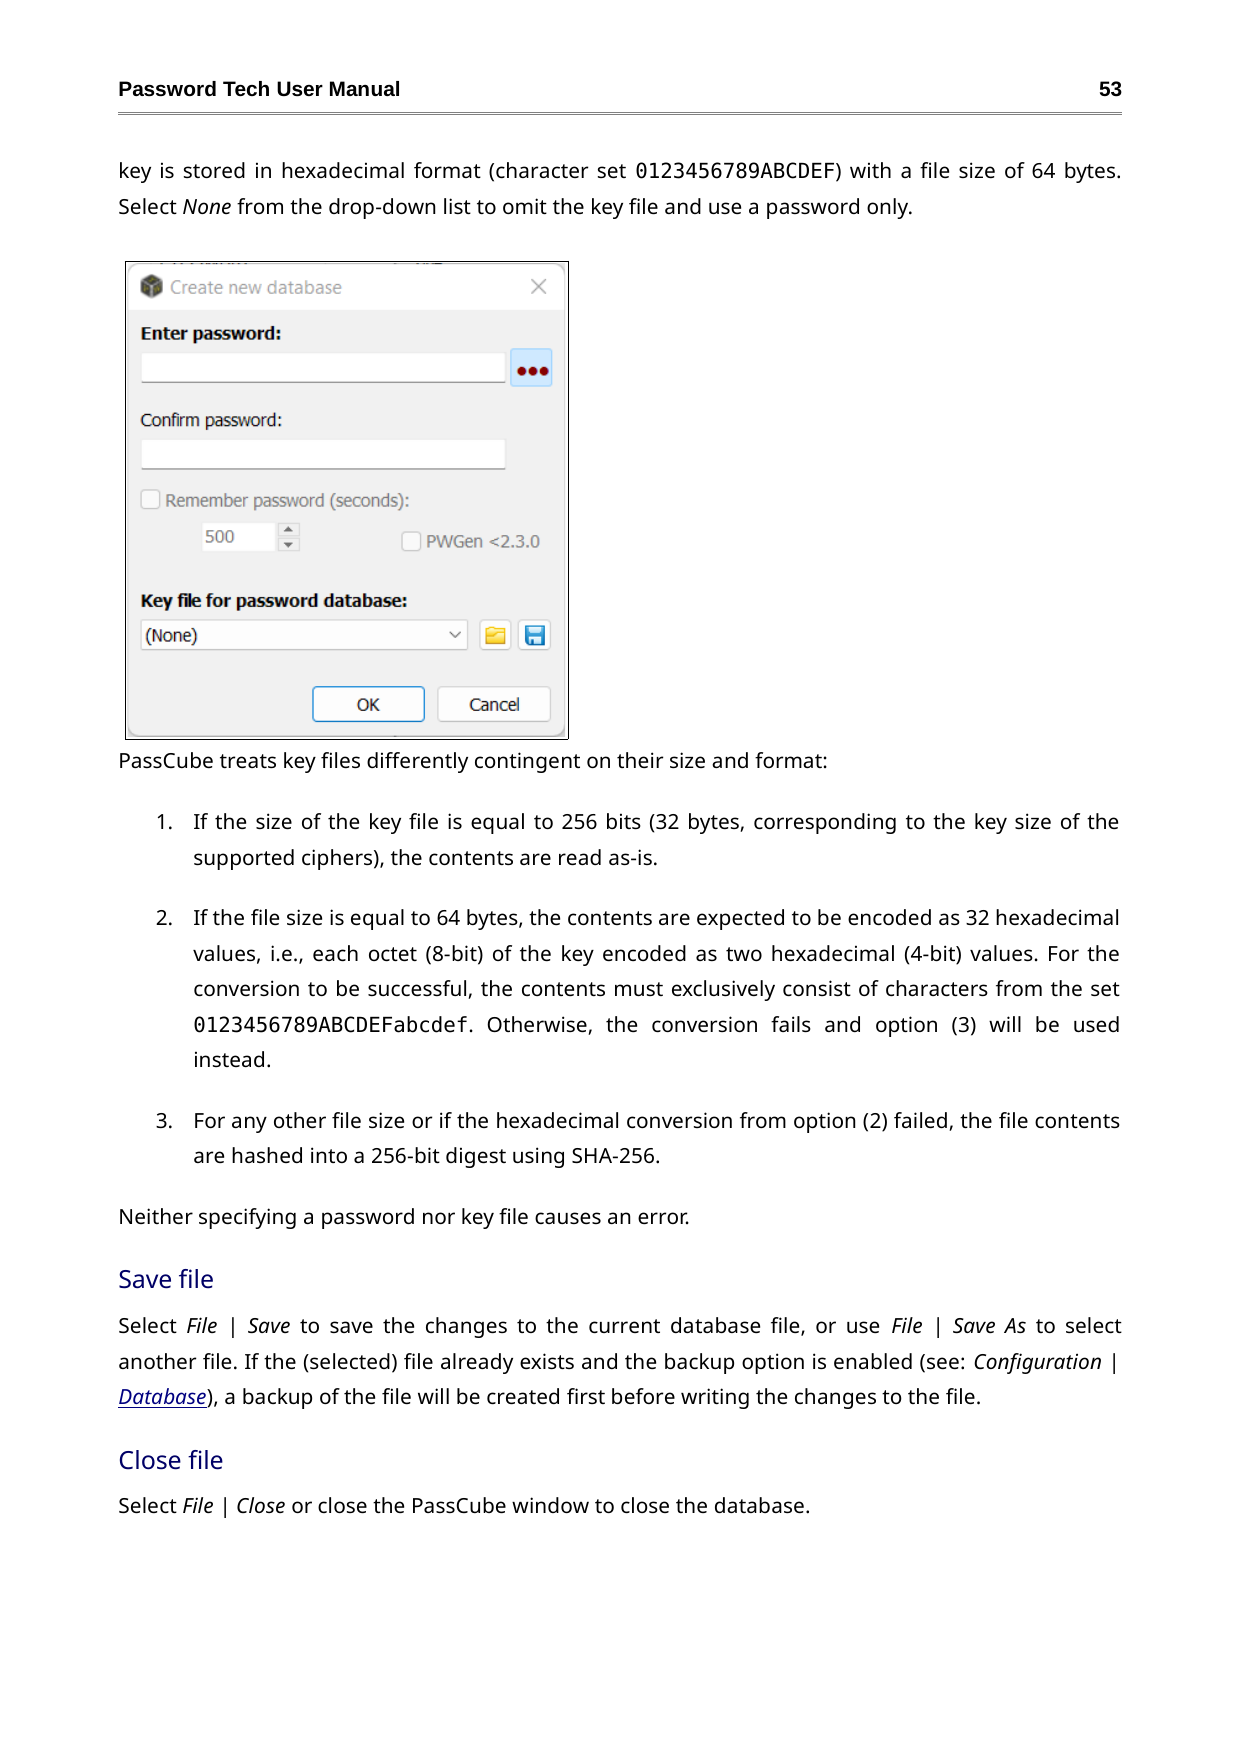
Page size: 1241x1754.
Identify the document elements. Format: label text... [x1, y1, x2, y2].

picture [127, 263, 566, 737]
text Select File | Save to save the changes to the current database file, or use File | Save As to select another file. If the (selected) file already exists and the backup option is enabled (see: Configuration | Database), a backup of the file will be created first before writing the changes to the file. [118, 1311, 1122, 1411]
subtitle Save file [118, 1262, 1122, 1296]
text key is stored in hexadecimal format (character set 0123456789ABCDEF) with a file size of 64 bytes. Select None from the drop-down list to omit the key file and use a password only. [118, 156, 1122, 220]
text Select File | Close or close the PassCube window to close the database. [118, 1491, 1122, 1520]
text Neither specifying a password nor key file causes an error. [118, 1202, 1122, 1230]
text PassCube treats key files differently contingent on their size and format: [118, 252, 1122, 775]
subtitle Close file [118, 1443, 1122, 1477]
list For any other file size or if the hexadecimal conversion from option (2) failed, the file contents are hashed into a 256-bit digest using SHA-256. [156, 1106, 1122, 1170]
list If the file size is equal to 64 bytes, the contents are expected to be encoded as 32 hexadecimal values, i.e., each octet (8-bit) of the key encoded as two hexadecimal (4-bit) values. For the conversion to be successful, the contents must exclusively consist of characters from the set 0123456789ABCDEFabcdef. Otherwise, the conversion fails and option (3) will be used instead. [156, 903, 1122, 1074]
list If the size of the key file is equal to 256 bits (32 bytes, corresponding to the key size of the supported ciphers), the contents are read as-is. [156, 807, 1122, 871]
